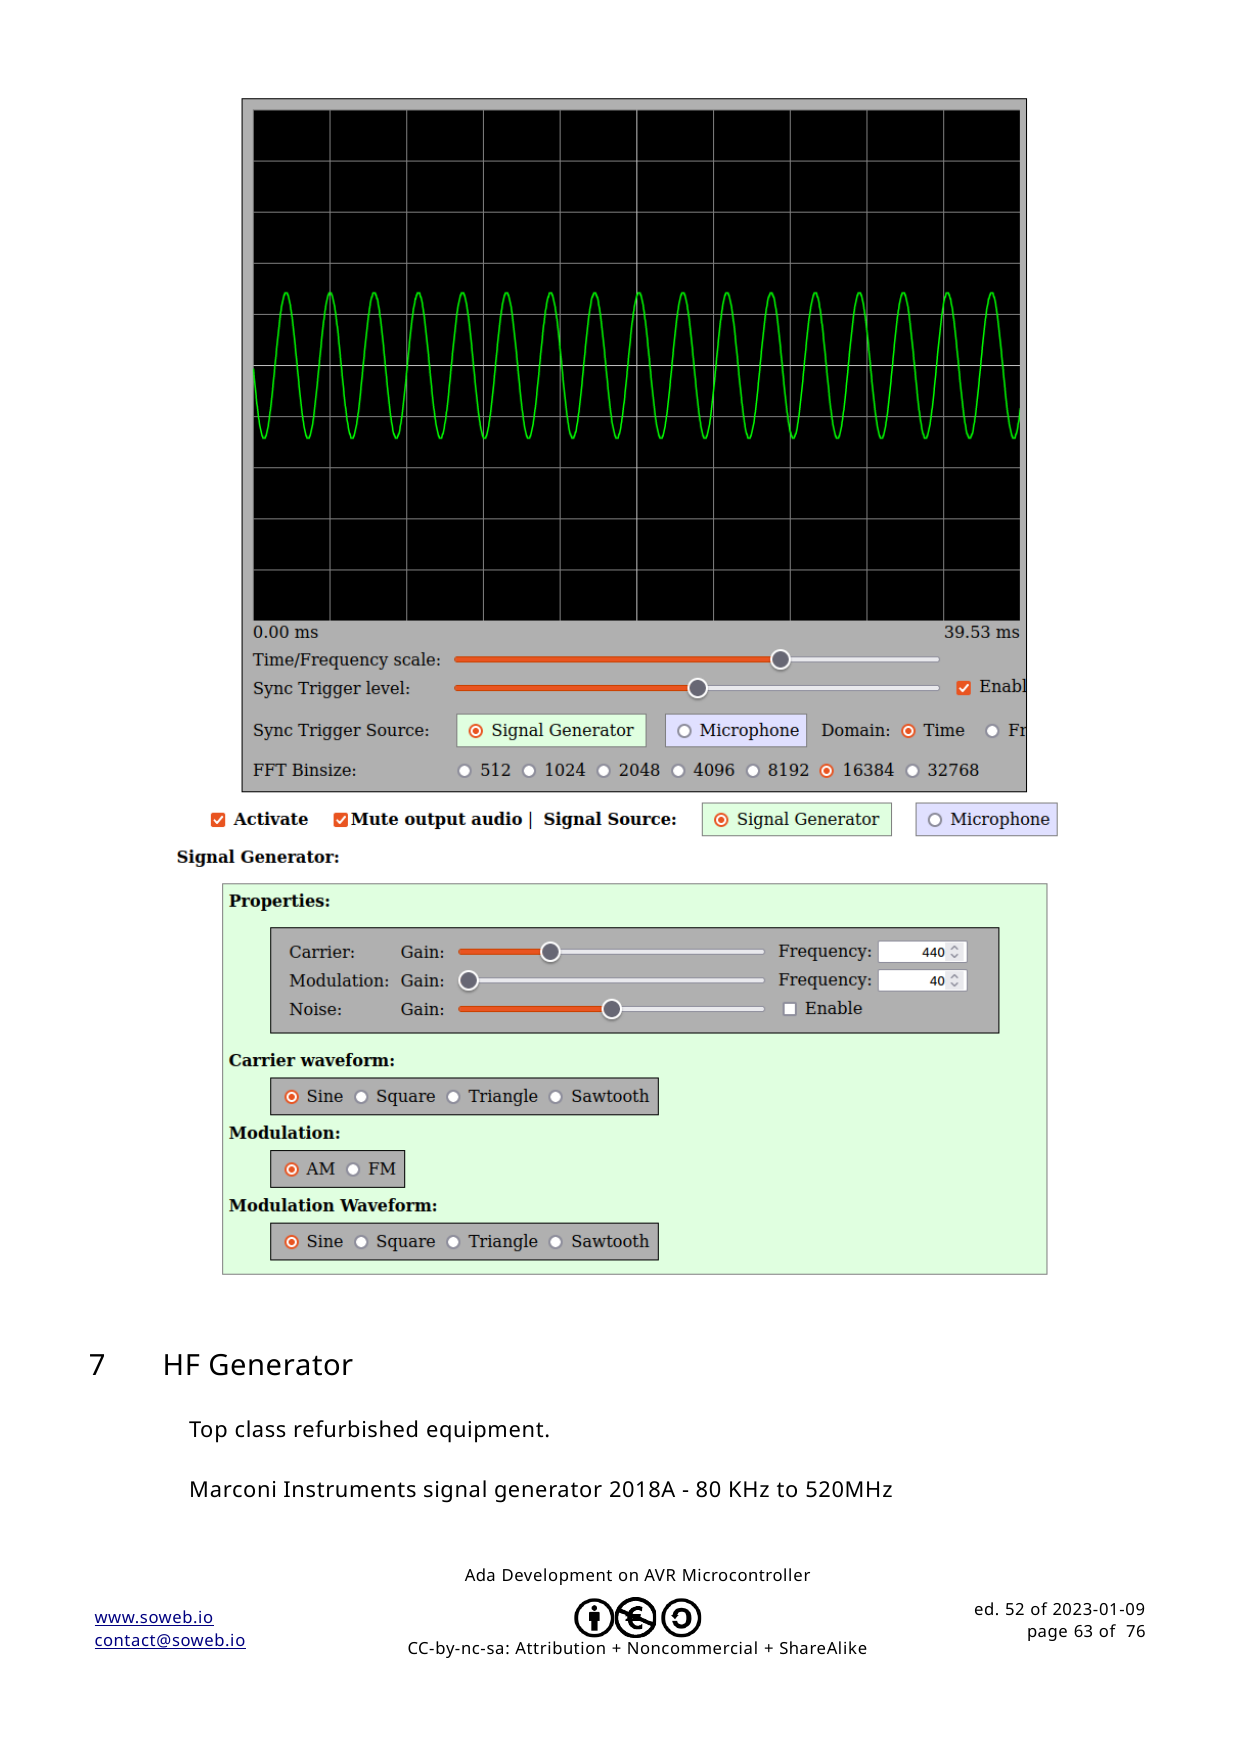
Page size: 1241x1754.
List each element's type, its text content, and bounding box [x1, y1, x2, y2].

text Top class refurbished equipment. [189, 1414, 1152, 1444]
subtitle HF Generator [88, 1344, 1152, 1384]
text Marconi Instruments signal generator 2018A - 80 KHz to 520MHz [189, 1474, 1152, 1504]
picture [171, 88, 1069, 1285]
picture [573, 1597, 657, 1638]
picture [660, 1597, 702, 1638]
